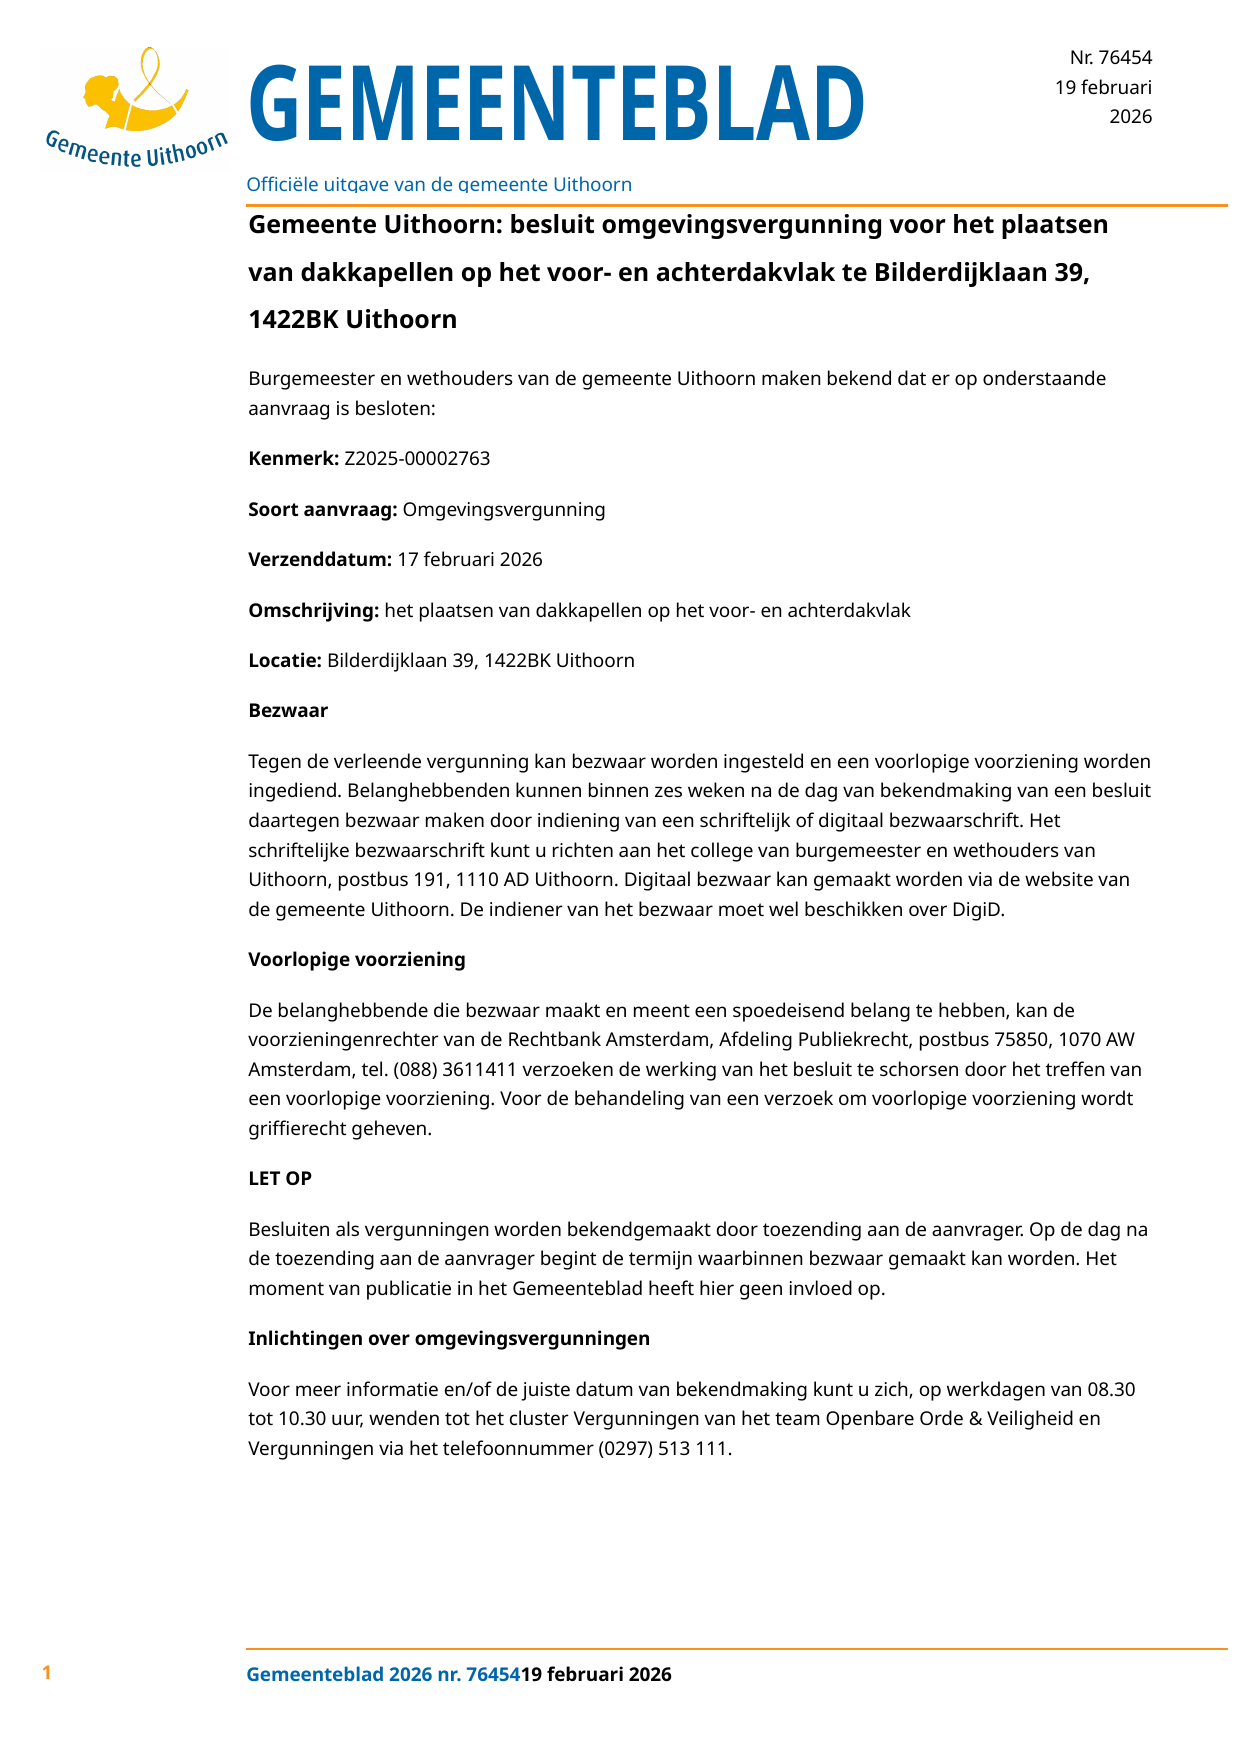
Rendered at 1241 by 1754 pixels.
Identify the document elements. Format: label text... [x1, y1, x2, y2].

text Inlichtingen over omgevingsvergunningen [248, 1326, 1152, 1351]
text Kenmerk: Z2025-00002763 [248, 446, 1152, 471]
text Omschrijving: het plaatsen van dakkapellen op het voor- en achterdakvlak [248, 597, 1152, 622]
text Gemeente Uithoorn: besluit omgevingsvergunning voor het plaatsen van dakkapellen op het voor- en achterdakvlak te Bilderdijklaan 39, 1422BK Uithoorn [248, 207, 1152, 336]
text LET OP [248, 1166, 1152, 1191]
text Bezwaar [248, 698, 1152, 723]
text Locatie: Bilderdijklaan 39, 1422BK Uithoorn [248, 647, 1152, 673]
text De belanghebbende die bezwaar maakt en meent een spoedeisend belang te hebben, kan de voorzieningenrechter van de Rechtbank Amsterdam, Afdeling Publiekrecht, postbus 75850, 1070 AW Amsterdam, tel. (088) 3611411 verzoeken de werking van het besluit te schorsen door het treffen van een voorlopige voorziening. Voor de behandeling van een verzoek om voorlopige voorziening wordt griffierecht geheven. [248, 997, 1152, 1141]
text Verzenddatum: 17 februari 2026 [248, 546, 1152, 572]
text Tegen de verleende vergunning kan bezwaar worden ingesteld en een voorlopige voorziening worden ingediend. Belanghebbenden kunnen binnen zes weken na de dag van bekendmaking van een besluit daartegen bezwaar maken door indiening van een schriftelijk of digitaal bezwaarschrift. Het schriftelijke bezwaarschrift kunt u richten aan het college van burgemeester en wethouders van Uithoorn, postbus 191, 1110 AD Uithoorn. Digitaal bezwaar kan gemaakt worden via de website van de gemeente Uithoorn. De indiener van het bezwaar moet wel beschikken over DigiD. [248, 748, 1152, 922]
text Burgemeester en wethouders van de gemeente Uithoorn maken bekend dat er op onderstaande aanvraag is besloten: [248, 366, 1152, 421]
text Voor meer informatie en/of de juiste datum van bekendmaking kunt u zich, op werkdagen van 08.30 tot 10.30 uur, wenden tot het cluster Vergunningen van het team Openbare Orde & Veiligheid en Vergunningen via het telefoonnummer (0297) 513 111. [248, 1376, 1152, 1461]
picture [41, 47, 231, 172]
text Soort aanvraag: Omgevingsvergunning [248, 496, 1152, 522]
text Voorlopige voorziening [248, 946, 1152, 972]
text Besluiten als vergunningen worden bekendgemaakt door toezending aan de aanvrager. Op de dag na de toezending aan de aanvrager begint de termijn waarbinnen bezwaar gemaakt kan worden. Het moment van publicatie in het Gemeenteblad heeft hier geen invloed op. [248, 1216, 1152, 1301]
